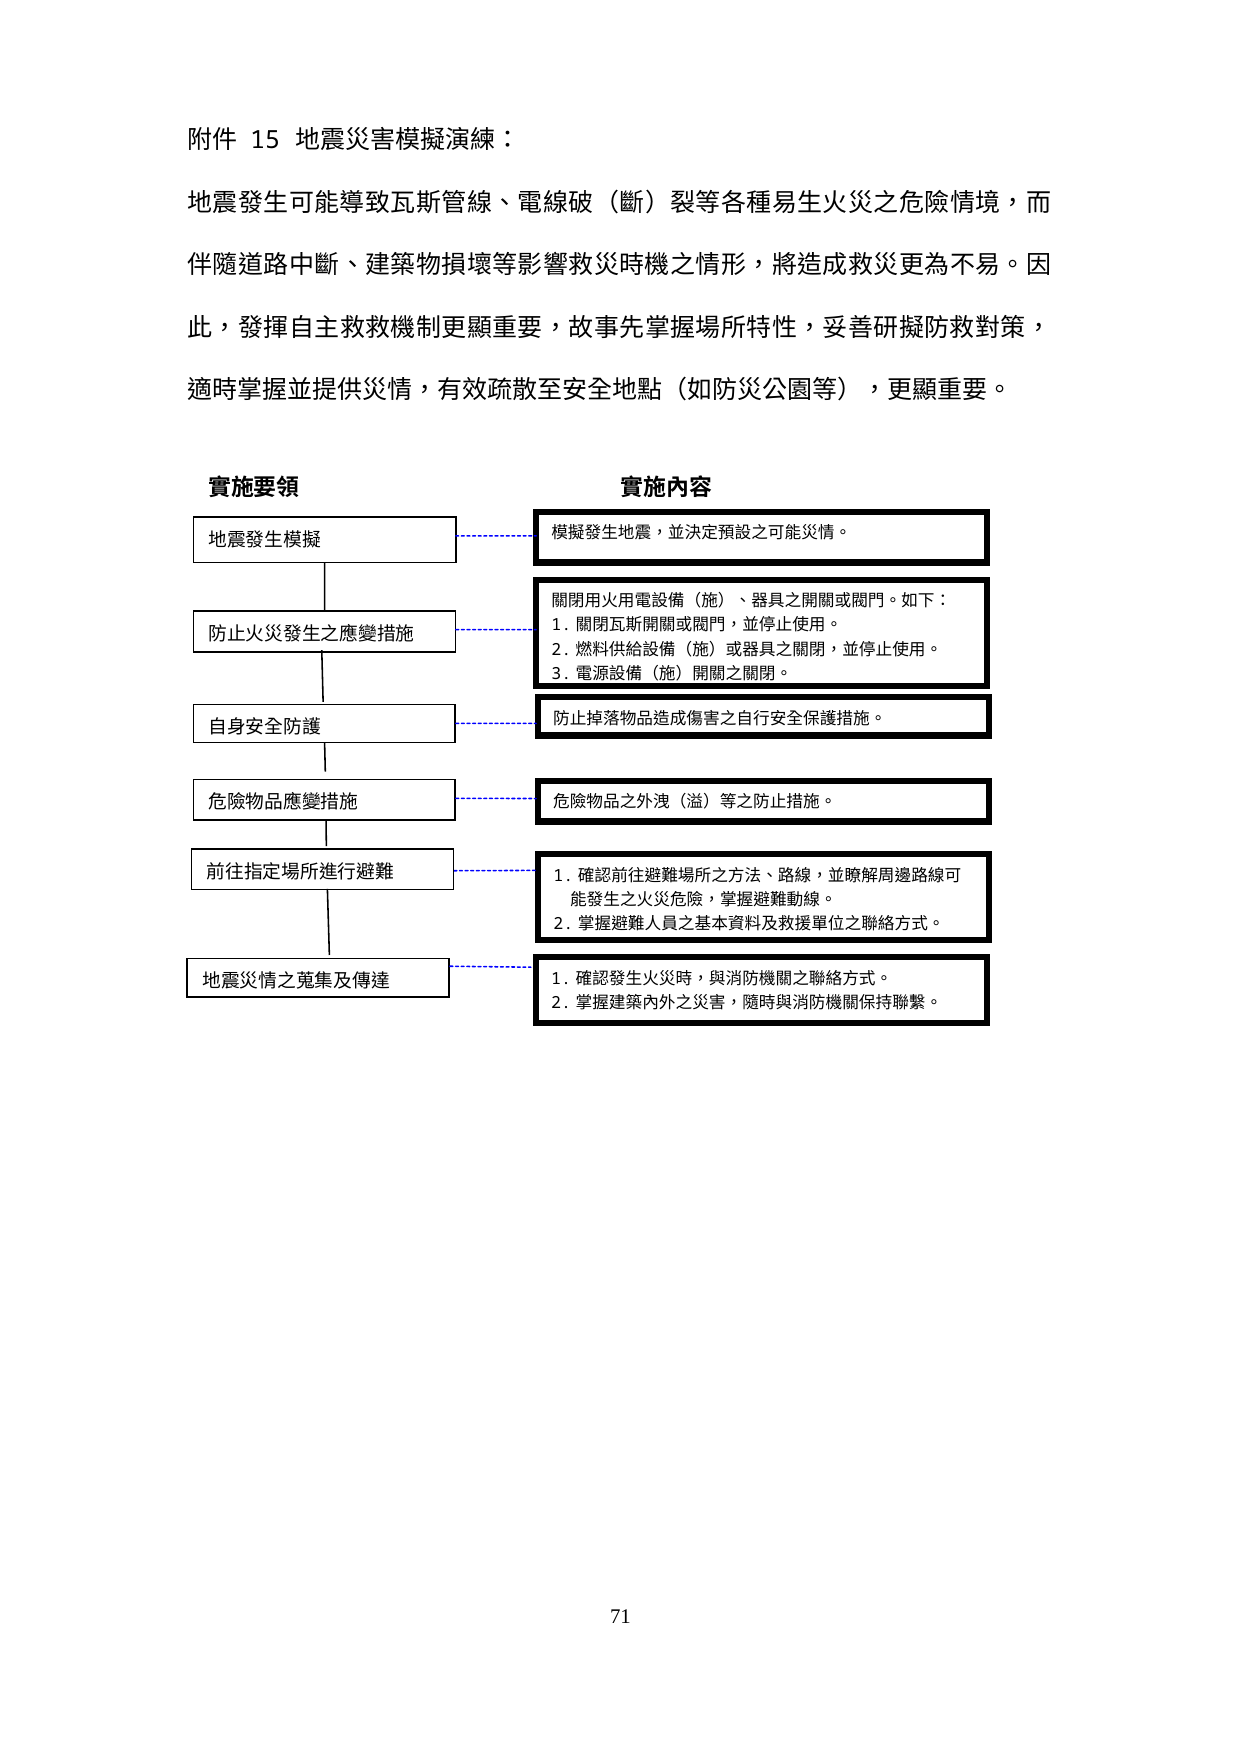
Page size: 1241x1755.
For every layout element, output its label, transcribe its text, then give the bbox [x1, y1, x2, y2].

text 地震發生可能導致瓦斯管線、電線破（斷）裂等各種易生火災之危險情境，而伴隨道路中斷、建築物損壞等影響救災時機之情形，將造成救災更為不易。因此，發揮自主救救機制更顯重要，故事先掌握場所特性，妥善研擬防救對策，適時掌握並提供災情，有效疏散至安全地點（如防災公園等），更顯重要。 [187, 159, 1053, 409]
text 附件 15 地震災害模擬演練： [187, 96, 1053, 159]
